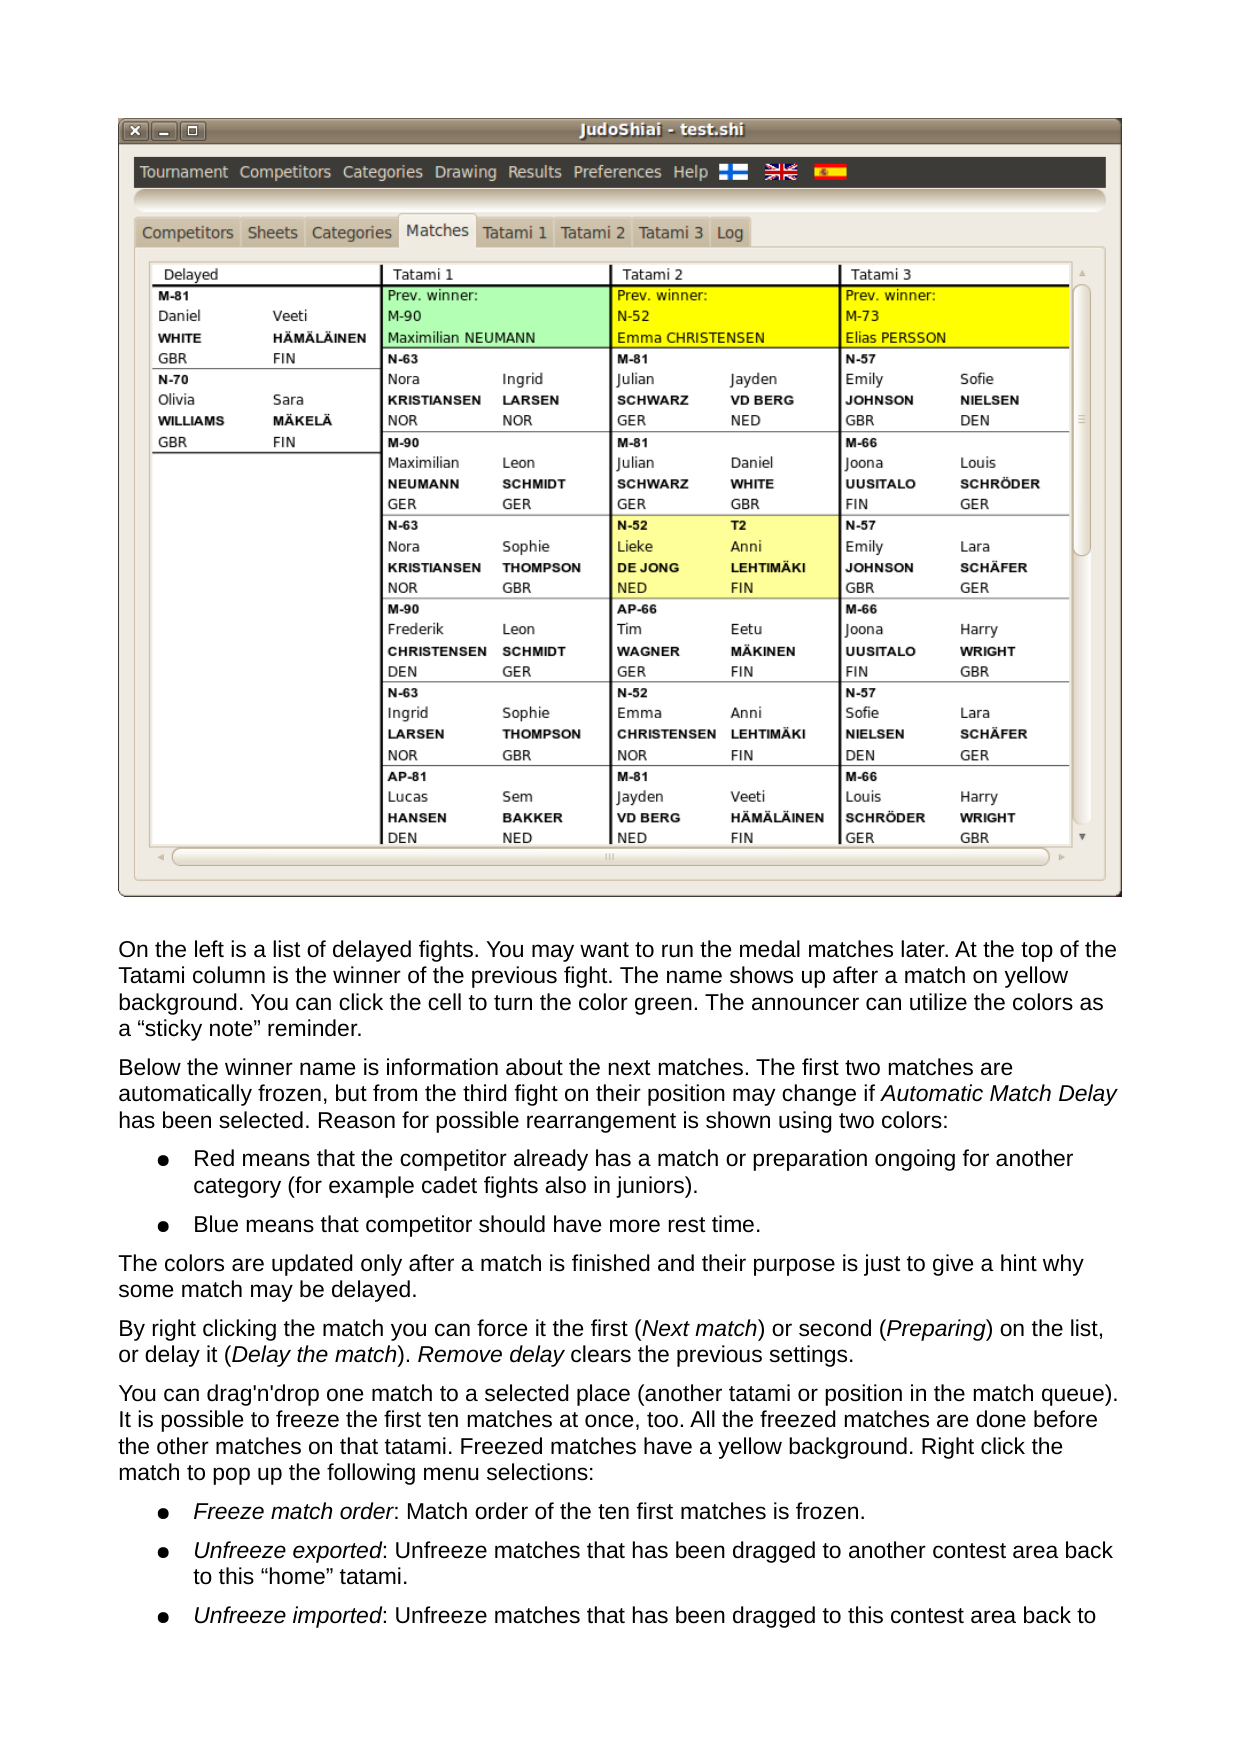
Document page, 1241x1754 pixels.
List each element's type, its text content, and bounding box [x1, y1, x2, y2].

list Unfreeze imported: Unfreeze matches that has been dragged to this contest area back to [156, 1602, 1122, 1628]
text By right clicking the match you can force it the first (Next match) or second (Preparing) on the list, or delay it (Delay the match). Remove delay clears the previous settings. [118, 1315, 1122, 1367]
list Red means that the competitor already has a match or preparation ongoing for another category (for example cadet fights also in juniors). [156, 1145, 1122, 1198]
list Freeze match order: Match order of the ten first matches is frozen. [156, 1498, 1122, 1524]
list Blue means that competitor should have more rest time. [156, 1211, 1122, 1237]
picture [118, 118, 1122, 897]
text You can drag'n'drop one match to a selected place (another tatami or position in the match queue). It is possible to freeze the first ten matches at once, too. All the freezed matches are done before the other matches on that tatami. Freezed matches have a yellow background. Right click the match to pop up the following menu selections: [118, 1380, 1122, 1485]
text On the left is a list of delayed fights. You may want to run the medal matches later. At the top of the Tatami column is the winner of the previous fight. The name shows up after a match on yellow background. You can click the cell to turn the color green. The announcer can utilize the colors as a “sticky note” reminder. [118, 936, 1122, 1041]
list Unfreeze exported: Unfreeze matches that has been dragged to another contest area back to this “home” tatami. [156, 1537, 1122, 1589]
text The colors are updated only after a match is finished and their purpose is just to give a hint why some match may be delayed. [118, 1249, 1122, 1302]
text Below the winner name is information about the next matches. The first two matches are automatically frozen, but from the third fight on their position may change if Automatic Match Delay has been selected. Reason for possible rearrangement is shown using two colors: [118, 1054, 1122, 1133]
